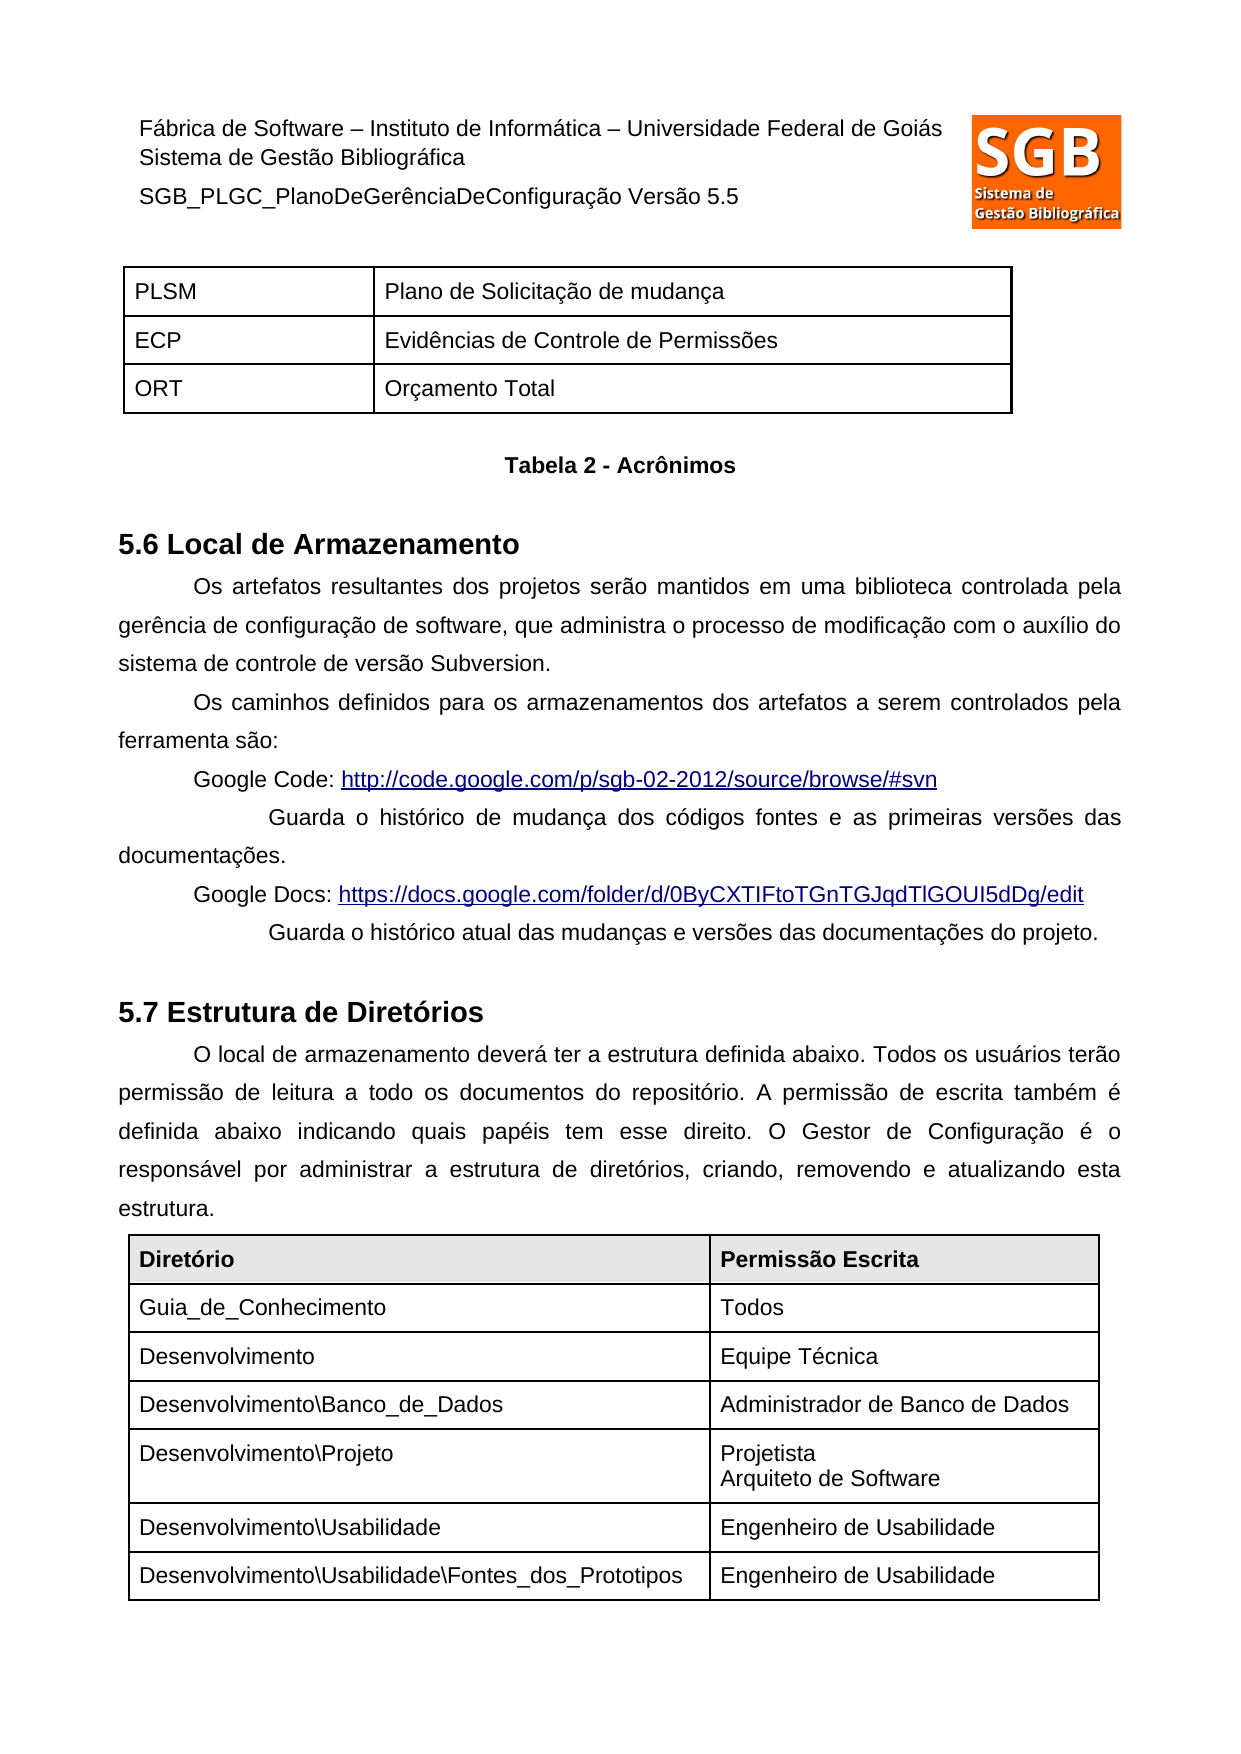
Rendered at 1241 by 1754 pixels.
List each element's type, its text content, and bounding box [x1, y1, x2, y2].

table_cell Desenvolvimento\Usabilidade\Fontes_dos_Prototipos [130, 1553, 709, 1599]
table_cell Plano de Solicitação de mudança [375, 268, 1010, 315]
table_cell ECP [125, 317, 373, 363]
text O local de armazenamento deverá ter a estrutura definida abaixo. Todos os usuários terão permissão de leitura a todo os documentos do repositório. A permissão de escrita também é definida abaixo indicando quais papéis tem esse direito. O Gestor de Configuração é o responsável por administrar a estrutura de diretórios, criando, removendo e atualizando esta estrutura. [118, 1042, 1122, 1221]
table_cell Desenvolvimento\Usabilidade [130, 1504, 709, 1551]
table_cell Guia_de_Conhecimento [130, 1285, 709, 1331]
subtitle 5.6 Local de Armazenamento [118, 528, 1122, 561]
text Google Docs: https://docs.google.com/folder/d/0ByCXTIFtoTGnTGJqdTlGOUI5dDg/edit [118, 882, 1122, 907]
table_header Permissão Escrita [711, 1236, 1098, 1282]
picture [971, 115, 1122, 229]
table_cell ORT [125, 365, 373, 412]
table_cell Evidências de Controle de Permissões [375, 317, 1010, 363]
text Os artefatos resultantes dos projetos serão mantidos em uma biblioteca controlada pela gerência de configuração de software, que administra o processo de modificação com o auxílio do sistema de controle de versão Subversion. [118, 574, 1122, 677]
table_cell Desenvolvimento [130, 1333, 709, 1379]
table_cell Administrador de Banco de Dados [711, 1382, 1098, 1428]
text Google Code: http://code.google.com/p/sgb-02-2012/source/browse/#svn [118, 766, 1122, 792]
table_cell Todos [711, 1285, 1098, 1331]
table_cell Desenvolvimento\Banco_de_Dados [130, 1382, 709, 1428]
table_cell Engenheiro de Usabilidade [711, 1504, 1098, 1551]
table_cell Engenheiro de Usabilidade [711, 1553, 1098, 1599]
table_cell Orçamento Total [375, 365, 1010, 412]
table_cell PLSM [125, 268, 373, 315]
text Tabela 2 - Acrônimos [118, 452, 1122, 478]
table_header Diretório [130, 1236, 709, 1282]
text Os caminhos definidos para os armazenamentos dos artefatos a serem controlados pela ferramenta são: [118, 689, 1122, 753]
table_cell Desenvolvimento\Projeto [130, 1430, 709, 1502]
table_cell Equipe Técnica [711, 1333, 1098, 1379]
text Guarda o histórico de mudança dos códigos fontes e as primeiras versões das documentações. [118, 805, 1122, 869]
subtitle 5.7 Estrutura de Diretórios [118, 996, 1122, 1028]
text Guarda o histórico atual das mudanças e versões das documentações do projeto. [118, 920, 1122, 946]
table_cell Projetista Arquiteto de Software [711, 1430, 1098, 1502]
